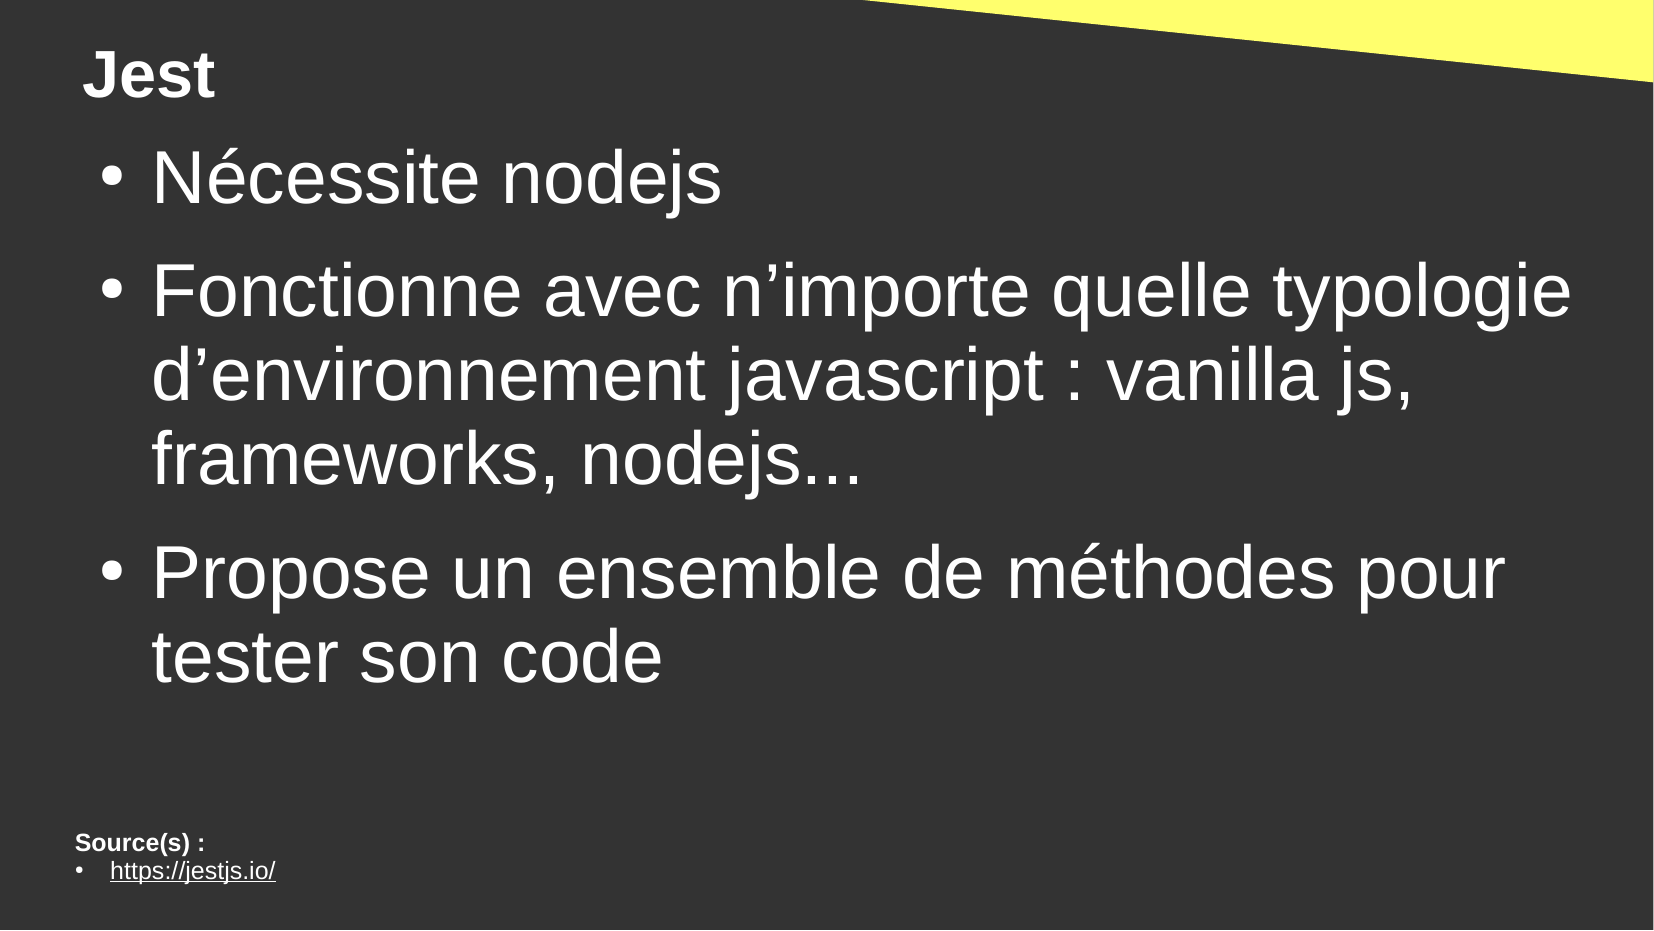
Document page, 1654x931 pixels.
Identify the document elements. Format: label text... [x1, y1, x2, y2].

text_box Source(s) : https://jestjs.io/ [59, 821, 1546, 906]
list Nécessite nodejs Fonctionne avec n’importe quelle typologie d’environnement javascript : vanilla js, frameworks, nodejs... Propose un ensemble de méthodes pour tester son code [80, 135, 1619, 721]
title Jest [82, 37, 1571, 114]
text_box [862, 0, 1654, 83]
